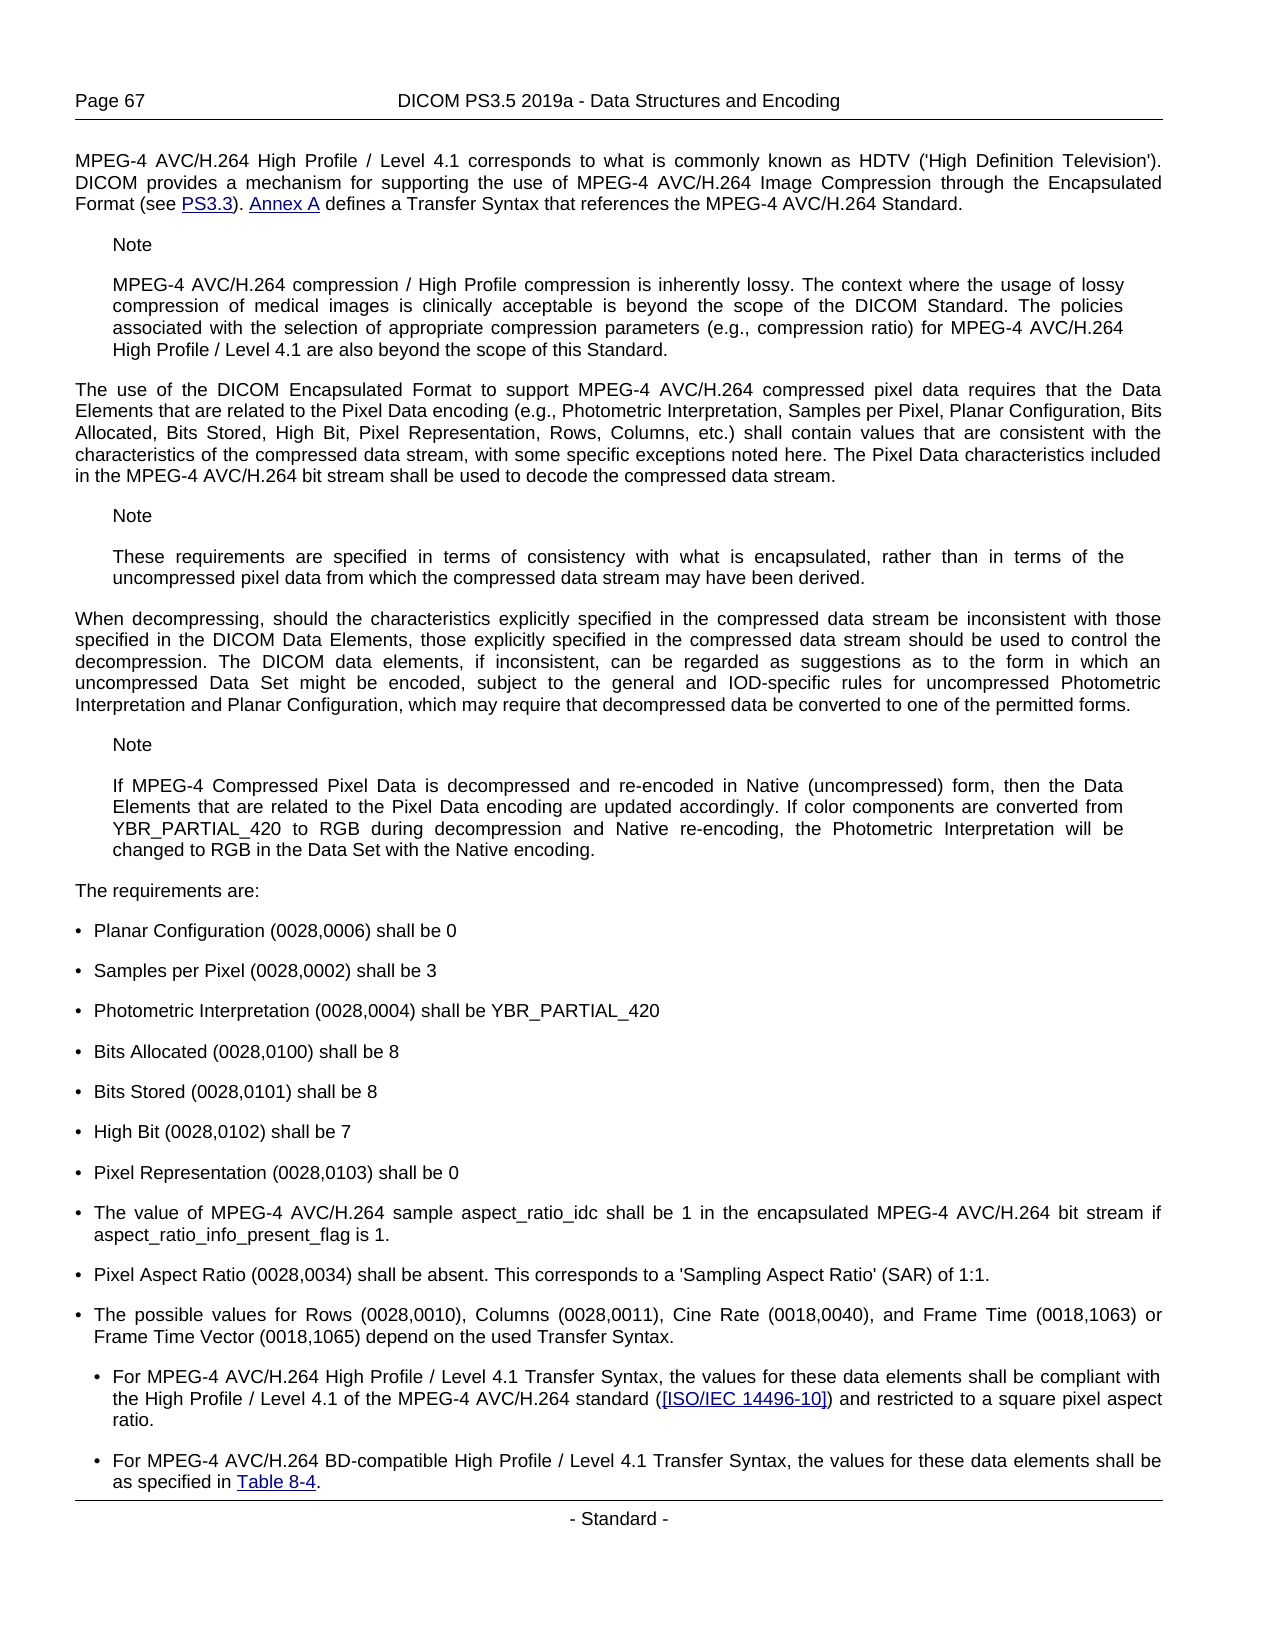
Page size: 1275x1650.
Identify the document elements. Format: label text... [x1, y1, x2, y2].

text MPEG-4 AVC/H.264 High Profile / Level 4.1 corresponds to what is commonly known as HDTV ('High Definition Television'). DICOM provides a mechanism for supporting the use of MPEG-4 AVC/H.264 Image Compression through the Encapsulated Format (see PS3.3). Annex A defines a Transfer Syntax that references the MPEG-4 AVC/H.264 Standard. [75, 150, 1162, 215]
list Bits Stored (0028,0101) shall be 8 [75, 1081, 1162, 1102]
list Samples per Pixel (0028,0002) shall be 3 [75, 960, 1162, 982]
text The use of the DICOM Encapsulated Format to support MPEG-4 AVC/H.264 compressed pixel data requires that the Data Elements that are related to the Pixel Data encoding (e.g., Photometric Interpretation, Samples per Pixel, Planar Configuration, Bits Allocated, Bits Stored, High Bit, Pixel Representation, Rows, Columns, etc.) shall contain values that are consistent with the characteristics of the compressed data stream, with some specific exceptions noted here. The Pixel Data characteristics included in the MPEG-4 AVC/H.264 bit stream shall be used to decode the compressed data stream. [75, 379, 1162, 487]
list Photometric Interpretation (0028,0004) shall be YBR_PARTIAL_420 [75, 1000, 1162, 1022]
list Planar Configuration (0028,0006) shall be 0 [75, 920, 1162, 941]
list Pixel Representation (0028,0103) shall be 0 [75, 1162, 1162, 1183]
list High Bit (0028,0102) shall be 7 [75, 1121, 1162, 1143]
list Bits Allocated (0028,0100) shall be 8 [75, 1041, 1162, 1062]
text The requirements are: [75, 879, 1162, 901]
text Note [112, 233, 1125, 255]
list For MPEG-4 AVC/H.264 BD-compatible High Profile / Level 4.1 Transfer Syntax, the values for these data elements shall be as specified in Table 8-4. [94, 1449, 1162, 1492]
text These requirements are specified in terms of consistency with what is encapsulated, rather than in terms of the uncompressed pixel data from which the compressed data stream may have been derived. [112, 546, 1125, 589]
text When decompressing, should the characteristics explicitly specified in the compressed data stream be inconsistent with those specified in the DICOM Data Elements, those explicitly specified in the compressed data stream should be used to control the decompression. The DICOM data elements, if inconsistent, can be regarded as suggestions as to the form in which an uncompressed Data Set might be encoded, subject to the general and IOD-specific rules for uncompressed Photometric Interpretation and Planar Configuration, which may require that decompressed data be converted to one of the permitted forms. [75, 607, 1162, 715]
list The possible values for Rows (0028,0010), Columns (0028,0011), Cine Rate (0018,0040), and Frame Time (0018,1063) or Frame Time Vector (0018,1065) depend on the used Transfer Syntax. [75, 1304, 1162, 1347]
text If MPEG-4 Compressed Pixel Data is decompressed and re-encoded in Native (uncompressed) form, then the Data Elements that are related to the Pixel Data encoding are updated accordingly. If color components are converted from YBR_PARTIAL_420 to RGB during decompression and Native re-encoding, the Photometric Interpretation will be changed to RGB in the Data Set with the Native encoding. [112, 774, 1125, 861]
text Note [112, 734, 1125, 756]
list Pixel Aspect Ratio (0028,0034) shall be absent. This corresponds to a 'Sampling Aspect Ratio' (SAR) of 1:1. [75, 1264, 1162, 1285]
text MPEG-4 AVC/H.264 compression / High Profile compression is inherently lossy. The context where the usage of lossy compression of medical images is clinically acceptable is beyond the scope of the DICOM Standard. The policies associated with the selection of appropriate compression parameters (e.g., compression ratio) for MPEG-4 AVC/H.264 High Profile / Level 4.1 are also beyond the scope of this Standard. [112, 274, 1125, 360]
list For MPEG-4 AVC/H.264 High Profile / Level 4.1 Transfer Syntax, the values for these data elements shall be compliant with the High Profile / Level 4.1 of the MPEG-4 AVC/H.264 standard ([ISO/IEC 14496-10]) and restricted to a square pixel aspect ratio. [94, 1366, 1162, 1431]
text Note [112, 505, 1125, 527]
list The value of MPEG-4 AVC/H.264 sample aspect_ratio_idc shall be 1 in the encapsulated MPEG-4 AVC/H.264 bit stream if aspect_ratio_info_present_flag is 1. [75, 1202, 1162, 1245]
